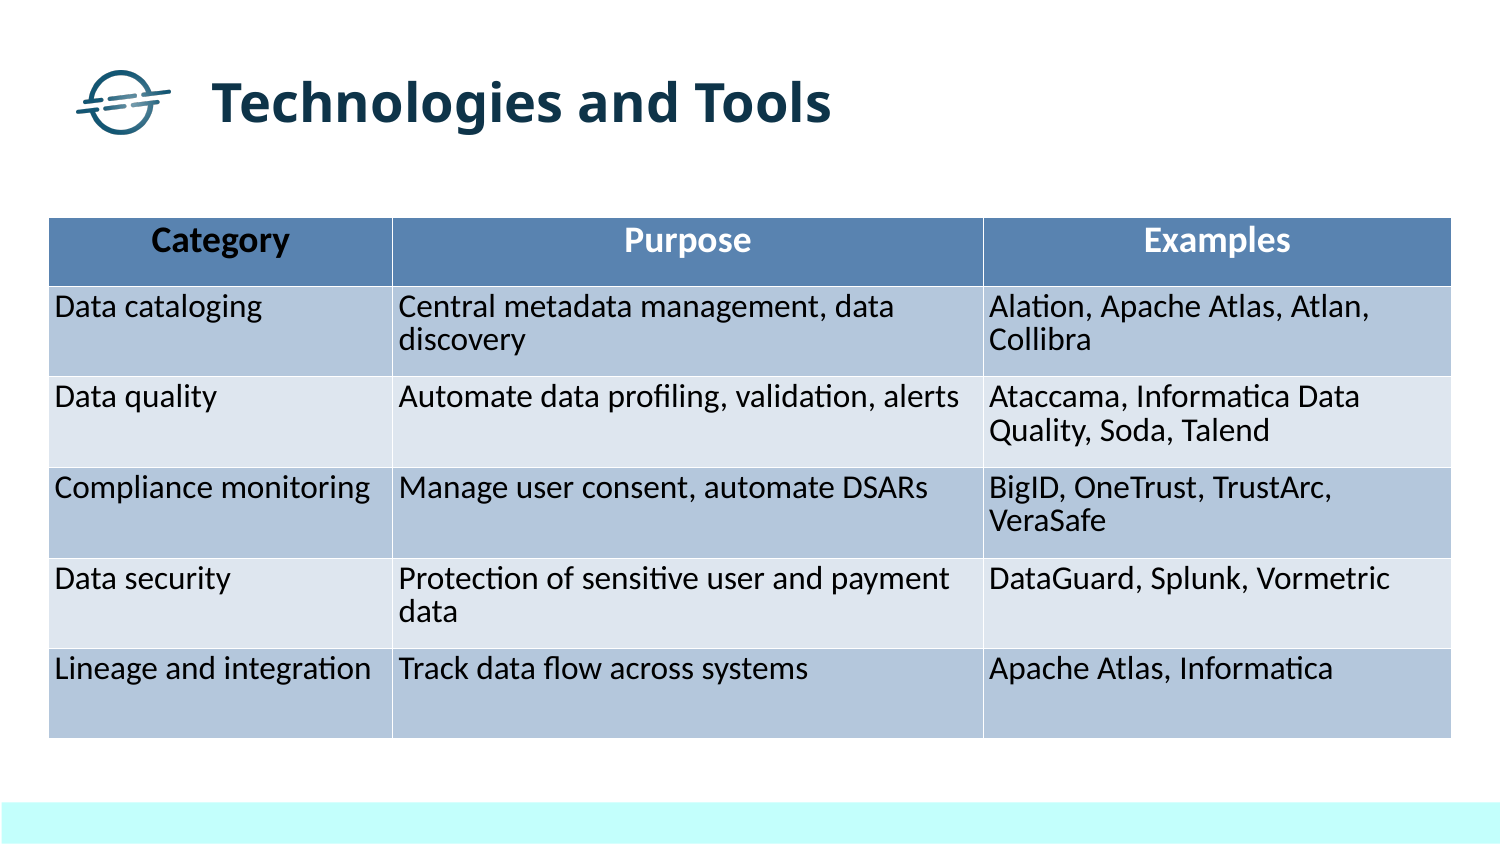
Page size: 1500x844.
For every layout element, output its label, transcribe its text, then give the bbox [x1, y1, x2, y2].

picture [76, 70, 171, 135]
table_cell Compliance monitoring [49, 468, 392, 558]
title Technologies and Tools [196, 53, 1181, 155]
table_header Category [49, 218, 392, 286]
table_cell Data quality [49, 377, 392, 467]
table_cell Alation, Apache Atlas, Atlan, Collibra [984, 287, 1451, 376]
table_cell Central metadata management, data discovery [393, 287, 983, 376]
table_cell Manage user consent, automate DSARs [393, 468, 983, 558]
table_cell Protection of sensitive user and payment data [393, 559, 983, 648]
table_cell Ataccama, Informatica Data Quality, Soda, Talend [984, 377, 1451, 467]
text_box [1, 802, 1500, 844]
table_cell DataGuard, Splunk, Vormetric [984, 559, 1451, 648]
table_cell Data security [49, 559, 392, 648]
table_cell Automate data profiling, validation, alerts [393, 377, 983, 467]
table_header Examples [984, 218, 1451, 286]
table_cell Track data flow across systems [393, 649, 983, 738]
table_cell Apache Atlas, Informatica [984, 649, 1451, 738]
table_cell Data cataloging [49, 287, 392, 376]
table_cell BigID, OneTrust, TrustArc, VeraSafe [984, 468, 1451, 558]
table_cell Lineage and integration [49, 649, 392, 738]
table_header Purpose [393, 218, 983, 286]
